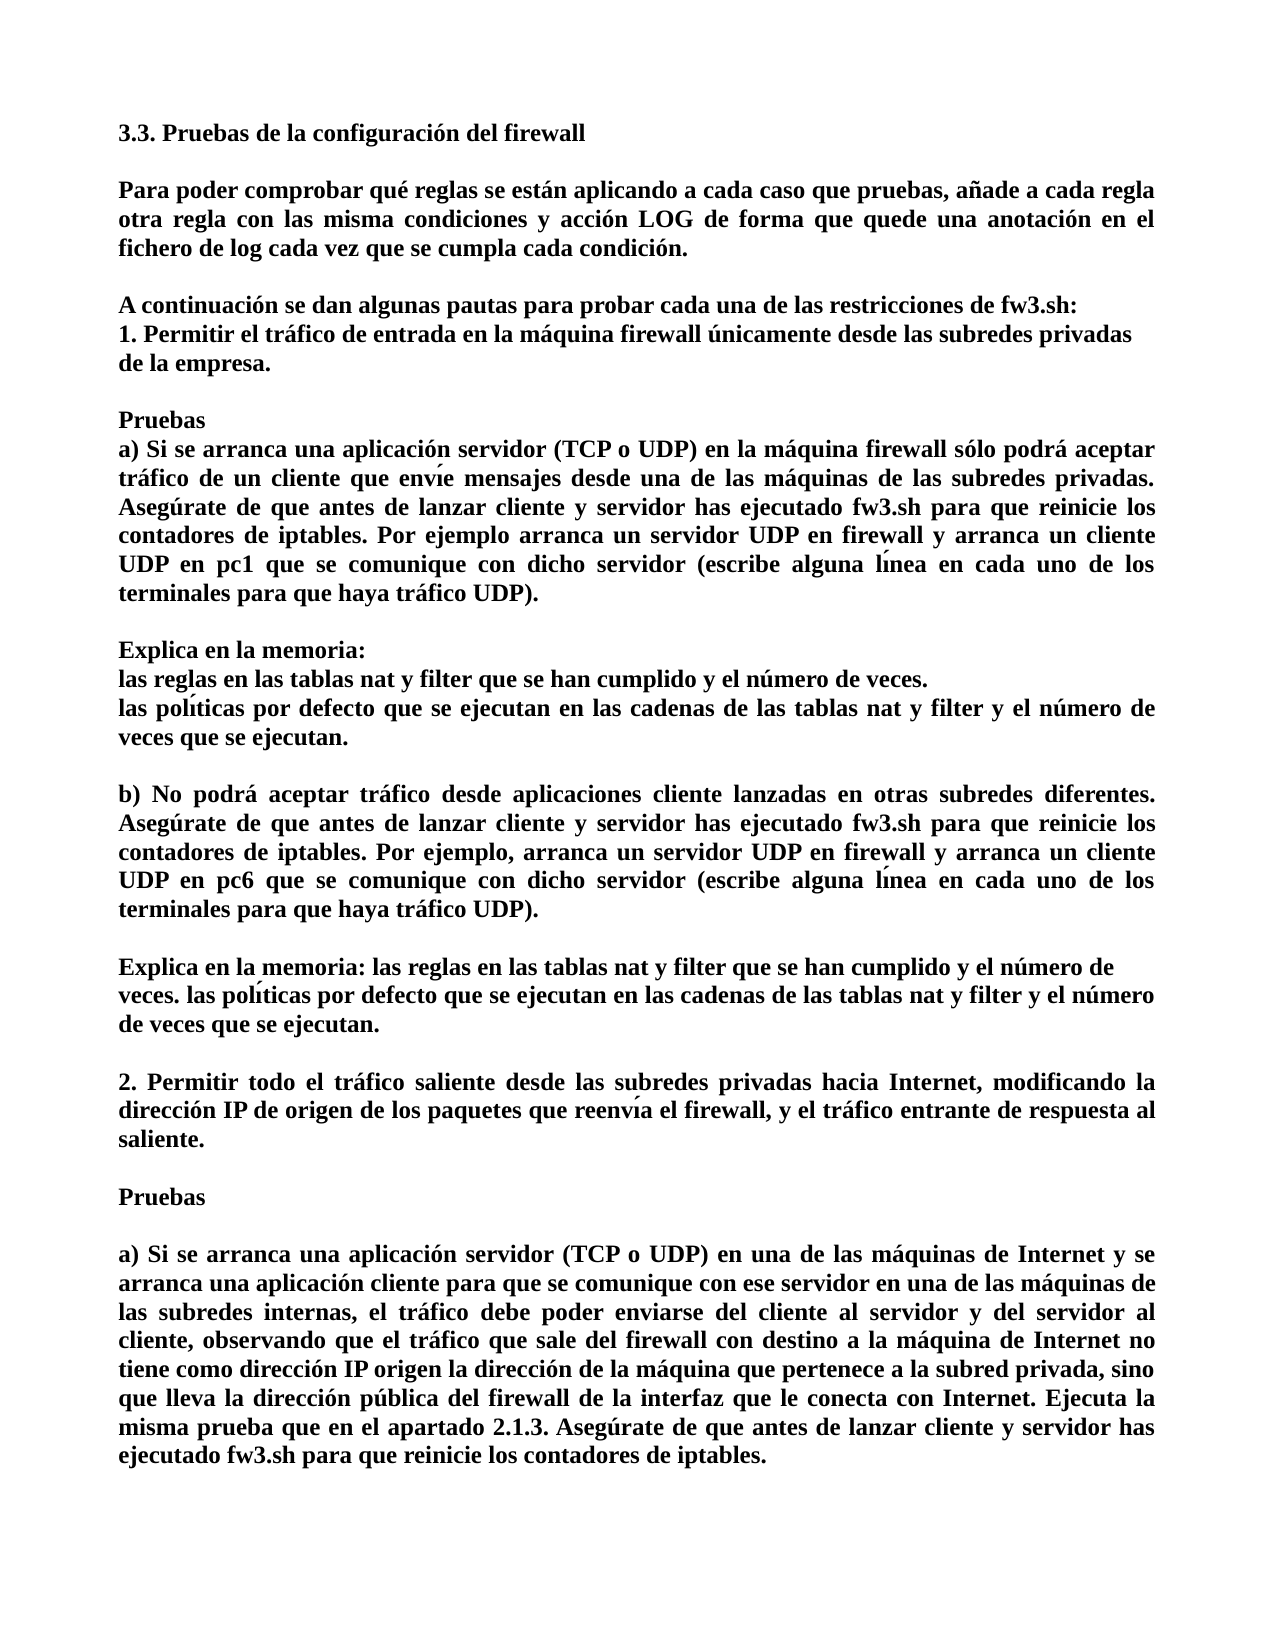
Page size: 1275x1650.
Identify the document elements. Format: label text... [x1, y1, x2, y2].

text de la empresa. [118, 348, 1157, 377]
text las reglas en las tablas nat y filter que se han cumplido y el número de veces. [118, 664, 1157, 693]
text b) No podrá aceptar tráfico desde aplicaciones cliente lanzadas en otras subredes diferentes. Asegúrate de que antes de lanzar cliente y servidor has ejecutado fw3.sh para que reinicie los contadores de iptables. Por ejemplo, arranca un servidor UDP en firewall y arranca un cliente UDP en pc6 que se comunique con dicho servidor (escribe alguna lı́nea en cada uno de los terminales para que haya tráfico UDP). [118, 779, 1157, 923]
text Para poder comprobar qué reglas se están aplicando a cada caso que pruebas, añade a cada regla otra regla con las misma condiciones y acción LOG de forma que quede una anotación en el fichero de log cada vez que se cumpla cada condición. [118, 176, 1157, 262]
text a) Si se arranca una aplicación servidor (TCP o UDP) en una de las máquinas de Internet y se arranca una aplicación cliente para que se comunique con ese servidor en una de las máquinas de las subredes internas, el tráfico debe poder enviarse del cliente al servidor y del servidor al cliente, observando que el tráfico que sale del firewall con destino a la máquina de Internet no tiene como dirección IP origen la dirección de la máquina que pertenece a la subred privada, sino que lleva la dirección pública del firewall de la interfaz que le conecta con Internet. Ejecuta la misma prueba que en el apartado 2.1.3. Asegúrate de que antes de lanzar cliente y servidor has ejecutado fw3.sh para que reinicie los contadores de iptables. [118, 1239, 1157, 1469]
text 1. Permitir el tráfico de entrada en la máquina firewall únicamente desde las subredes privadas [118, 319, 1157, 348]
text Explica en la memoria: las reglas en las tablas nat y filter que se han cumplido y el número de [118, 952, 1157, 981]
text veces. las polı́ticas por defecto que se ejecutan en las cadenas de las tablas nat y filter y el número de veces que se ejecutan. [118, 981, 1157, 1038]
text A continuación se dan algunas pautas para probar cada una de las restricciones de fw3.sh: [118, 291, 1157, 319]
text a) Si se arranca una aplicación servidor (TCP o UDP) en la máquina firewall sólo podrá aceptar tráfico de un cliente que envı́e mensajes desde una de las máquinas de las subredes privadas. Asegúrate de que antes de lanzar cliente y servidor has ejecutado fw3.sh para que reinicie los contadores de iptables. Por ejemplo arranca un servidor UDP en firewall y arranca un cliente UDP en pc1 que se comunique con dicho servidor (escribe alguna lı́nea en cada uno de los terminales para que haya tráfico UDP). [118, 434, 1157, 607]
text 2. Permitir todo el tráfico saliente desde las subredes privadas hacia Internet, modificando la dirección IP de origen de los paquetes que reenvı́a el firewall, y el tráfico entrante de respuesta al saliente. [118, 1067, 1157, 1153]
text Pruebas [118, 406, 1157, 434]
text Pruebas [118, 1182, 1157, 1211]
text las polı́ticas por defecto que se ejecutan en las cadenas de las tablas nat y filter y el número de veces que se ejecutan. [118, 693, 1157, 751]
text 3.3. Pruebas de la configuración del firewall [118, 118, 1157, 147]
text Explica en la memoria: [118, 636, 1157, 664]
